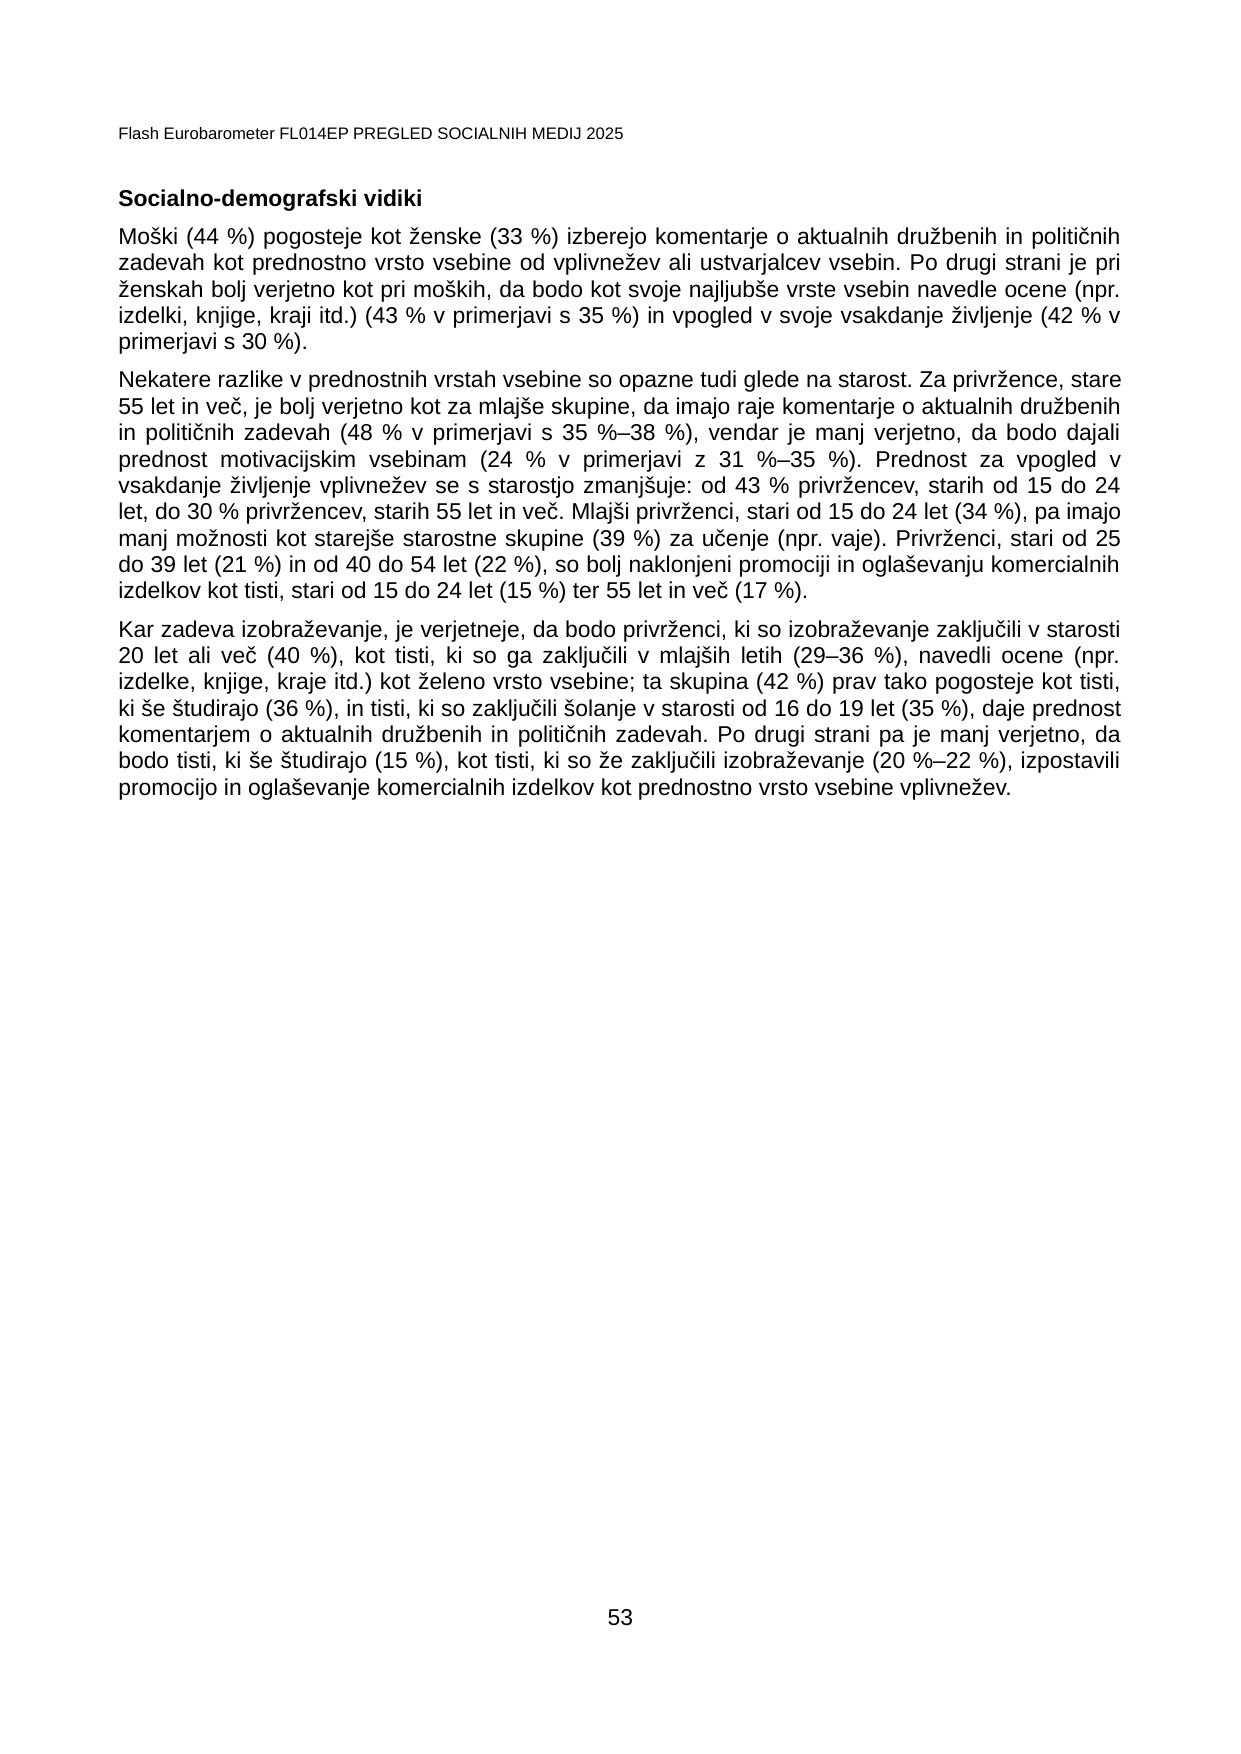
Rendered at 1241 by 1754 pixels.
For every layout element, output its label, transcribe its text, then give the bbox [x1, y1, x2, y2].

text Socialno-demografski vidiki [118, 184, 1122, 211]
text Moški (44 %) pogosteje kot ženske (33 %) izberejo komentarje o aktualnih družbenih in političnih zadevah kot prednostno vrsto vsebine od vplivnežev ali ustvarjalcev vsebin. Po drugi strani je pri ženskah bolj verjetno kot pri moških, da bodo kot svoje najljubše vrste vsebin navedle ocene (npr. izdelki, knjige, kraji itd.) (43 % v primerjavi s 35 %) in vpogled v svoje vsakdanje življenje (42 % v primerjavi s 30 %). [118, 223, 1122, 354]
text Kar zadeva izobraževanje, je verjetneje, da bodo privrženci, ki so izobraževanje zaključili v starosti 20 let ali več (40 %), kot tisti, ki so ga zaključili v mlajših letih (29–36 %), navedli ocene (npr. izdelke, knjige, kraje itd.) kot želeno vrsto vsebine; ta skupina (42 %) prav tako pogosteje kot tisti, ki še študirajo (36 %), in tisti, ki so zaključili šolanje v starosti od 16 do 19 let (35 %), daje prednost komentarjem o aktualnih družbenih in političnih zadevah. Po drugi strani pa je manj verjetno, da bodo tisti, ki še študirajo (15 %), kot tisti, ki so že zaključili izobraževanje (20 %–22 %), izpostavili promocijo in oglaševanje komercialnih izdelkov kot prednostno vrsto vsebine vplivnežev. [118, 616, 1122, 800]
text Nekatere razlike v prednostnih vrstah vsebine so opazne tudi glede na starost. Za privržence, stare 55 let in več, je bolj verjetno kot za mlajše skupine, da imajo raje komentarje o aktualnih družbenih in političnih zadevah (48 % v primerjavi s 35 %–38 %), vendar je manj verjetno, da bodo dajali prednost motivacijskim vsebinam (24 % v primerjavi z 31 %–35 %). Prednost za vpogled v vsakdanje življenje vplivnežev se s starostjo zmanjšuje: od 43 % privržencev, starih od 15 do 24 let, do 30 % privržencev, starih 55 let in več. Mlajši privrženci, stari od 15 do 24 let (34 %), pa imajo manj možnosti kot starejše starostne skupine (39 %) za učenje (npr. vaje). Privrženci, stari od 25 do 39 let (21 %) in od 40 do 54 let (22 %), so bolj naklonjeni promociji in oglaševanju komercialnih izdelkov kot tisti, stari od 15 do 24 let (15 %) ter 55 let in več (17 %). [118, 366, 1122, 604]
